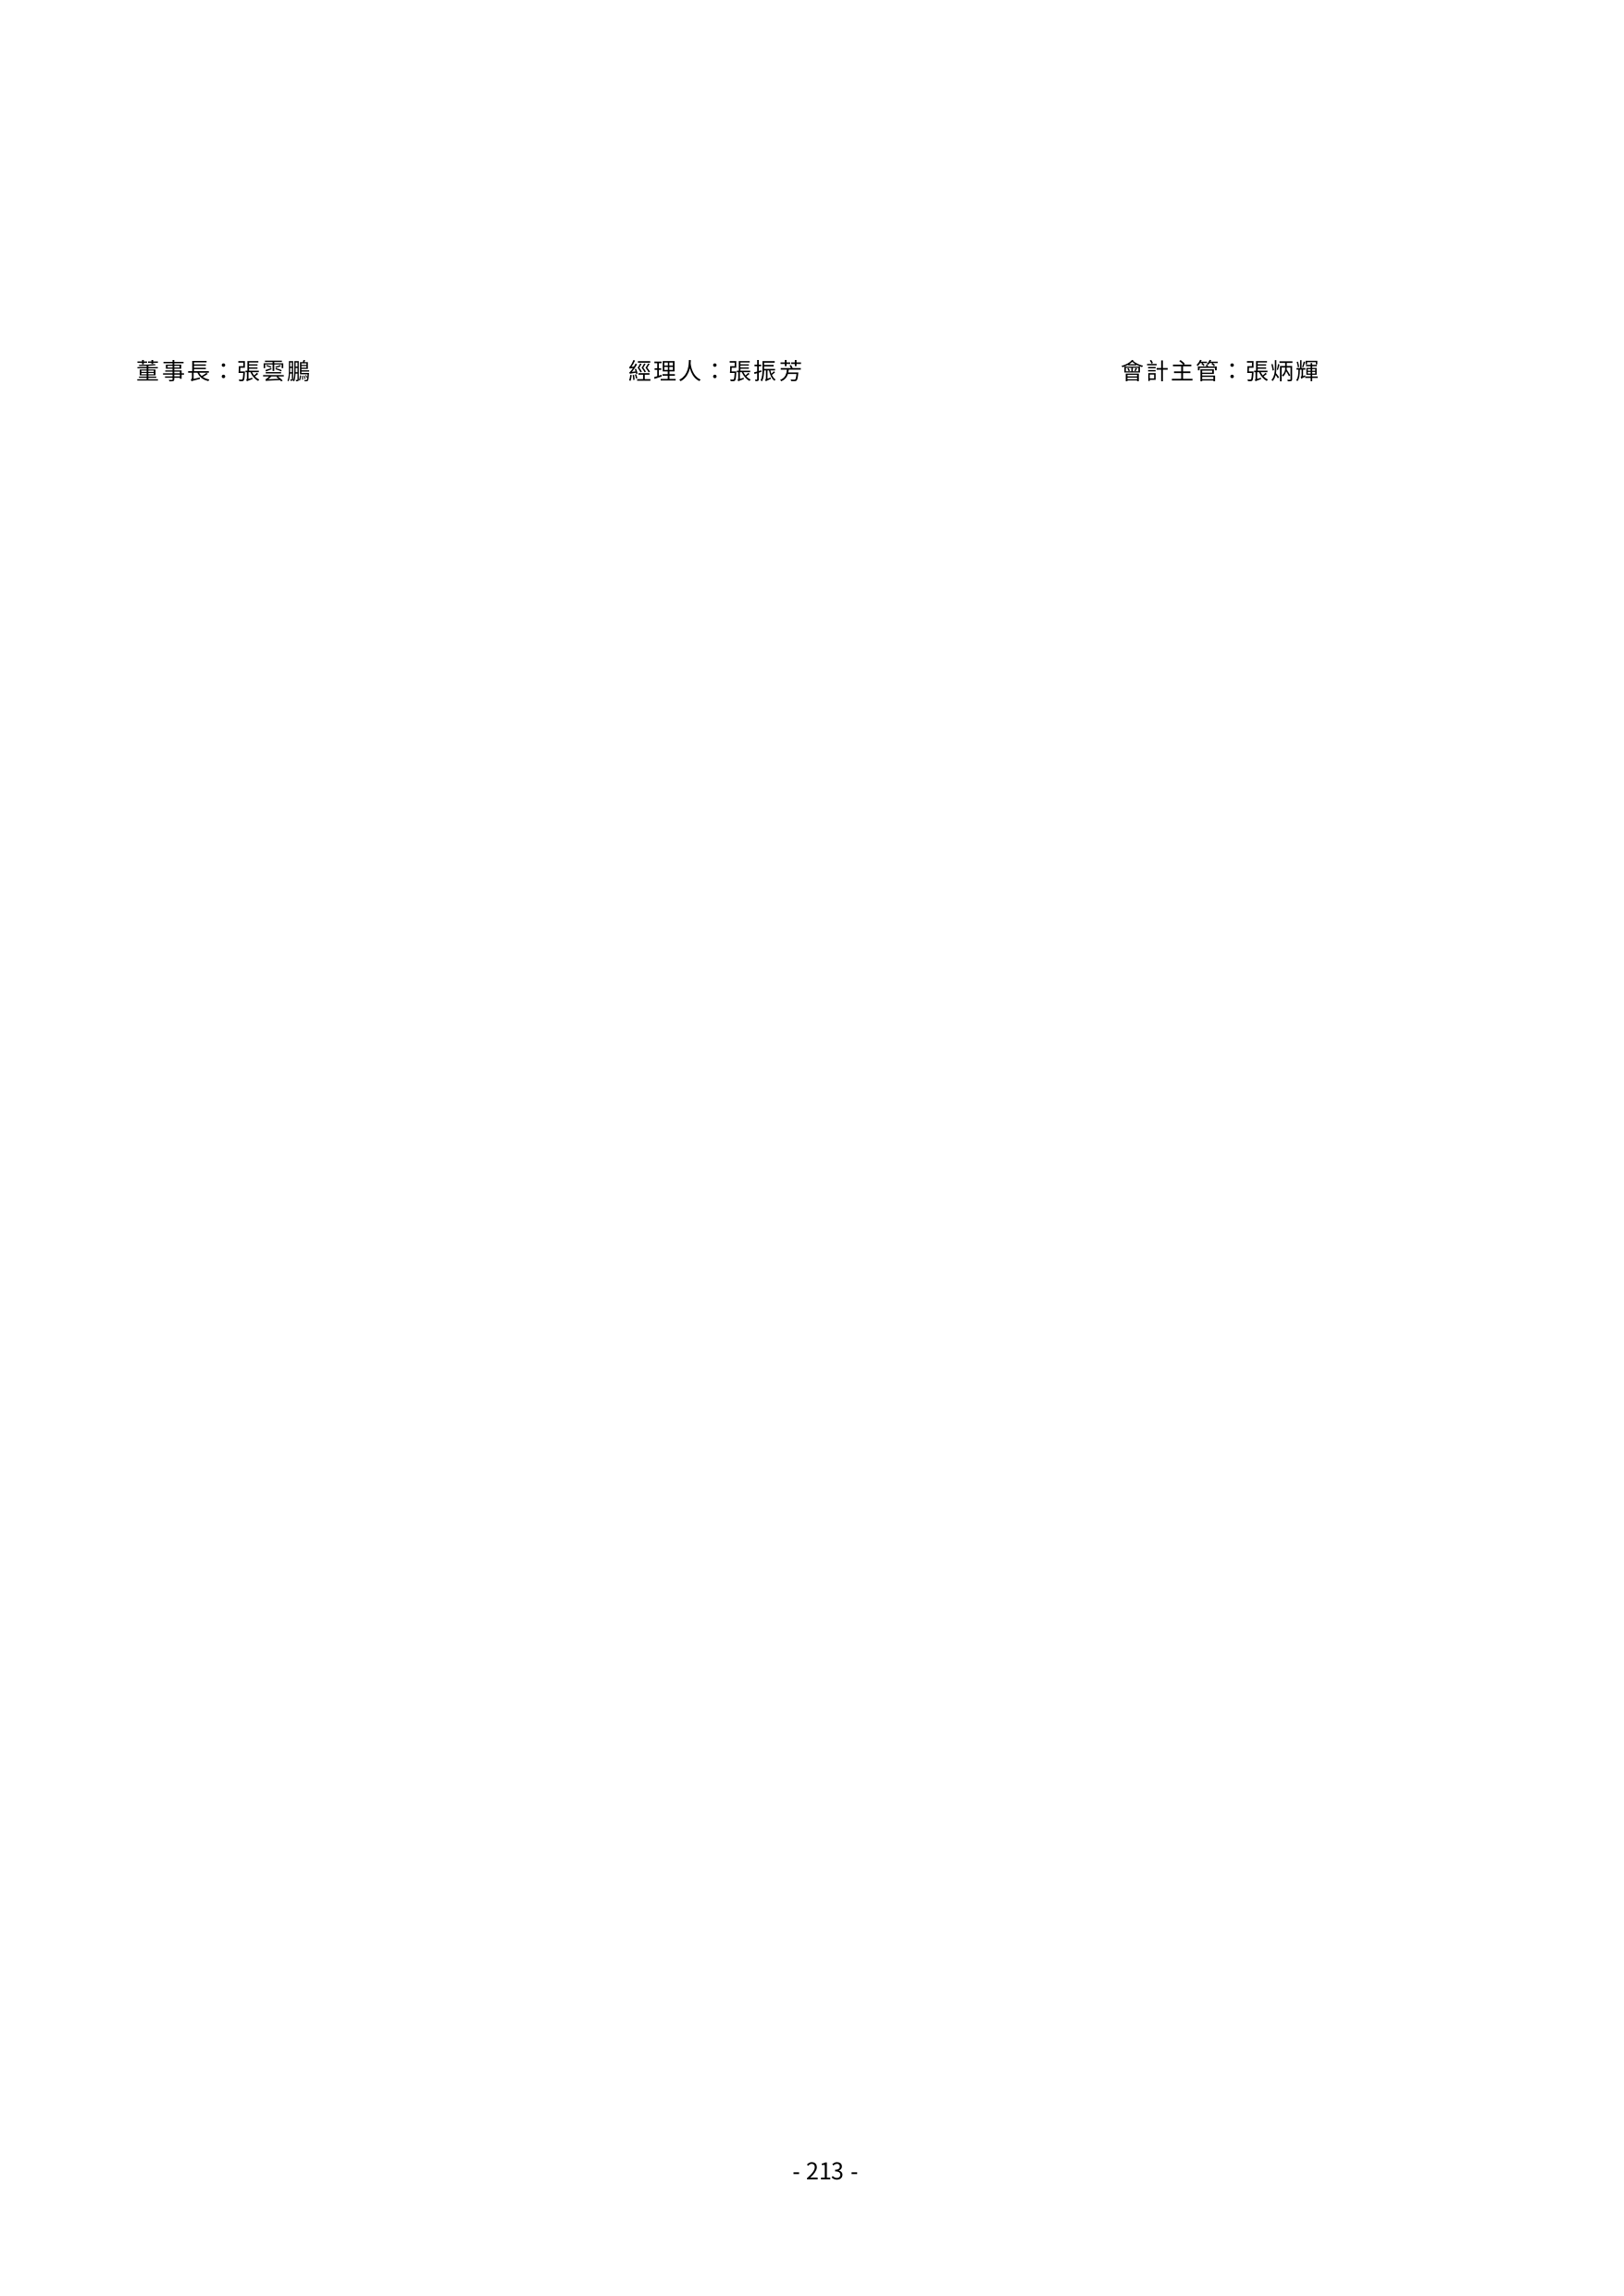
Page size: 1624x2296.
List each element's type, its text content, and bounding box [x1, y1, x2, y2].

text 董事長：張雲鵬 經理人：張振芳 會計主管：張炳輝 [137, 353, 1514, 387]
